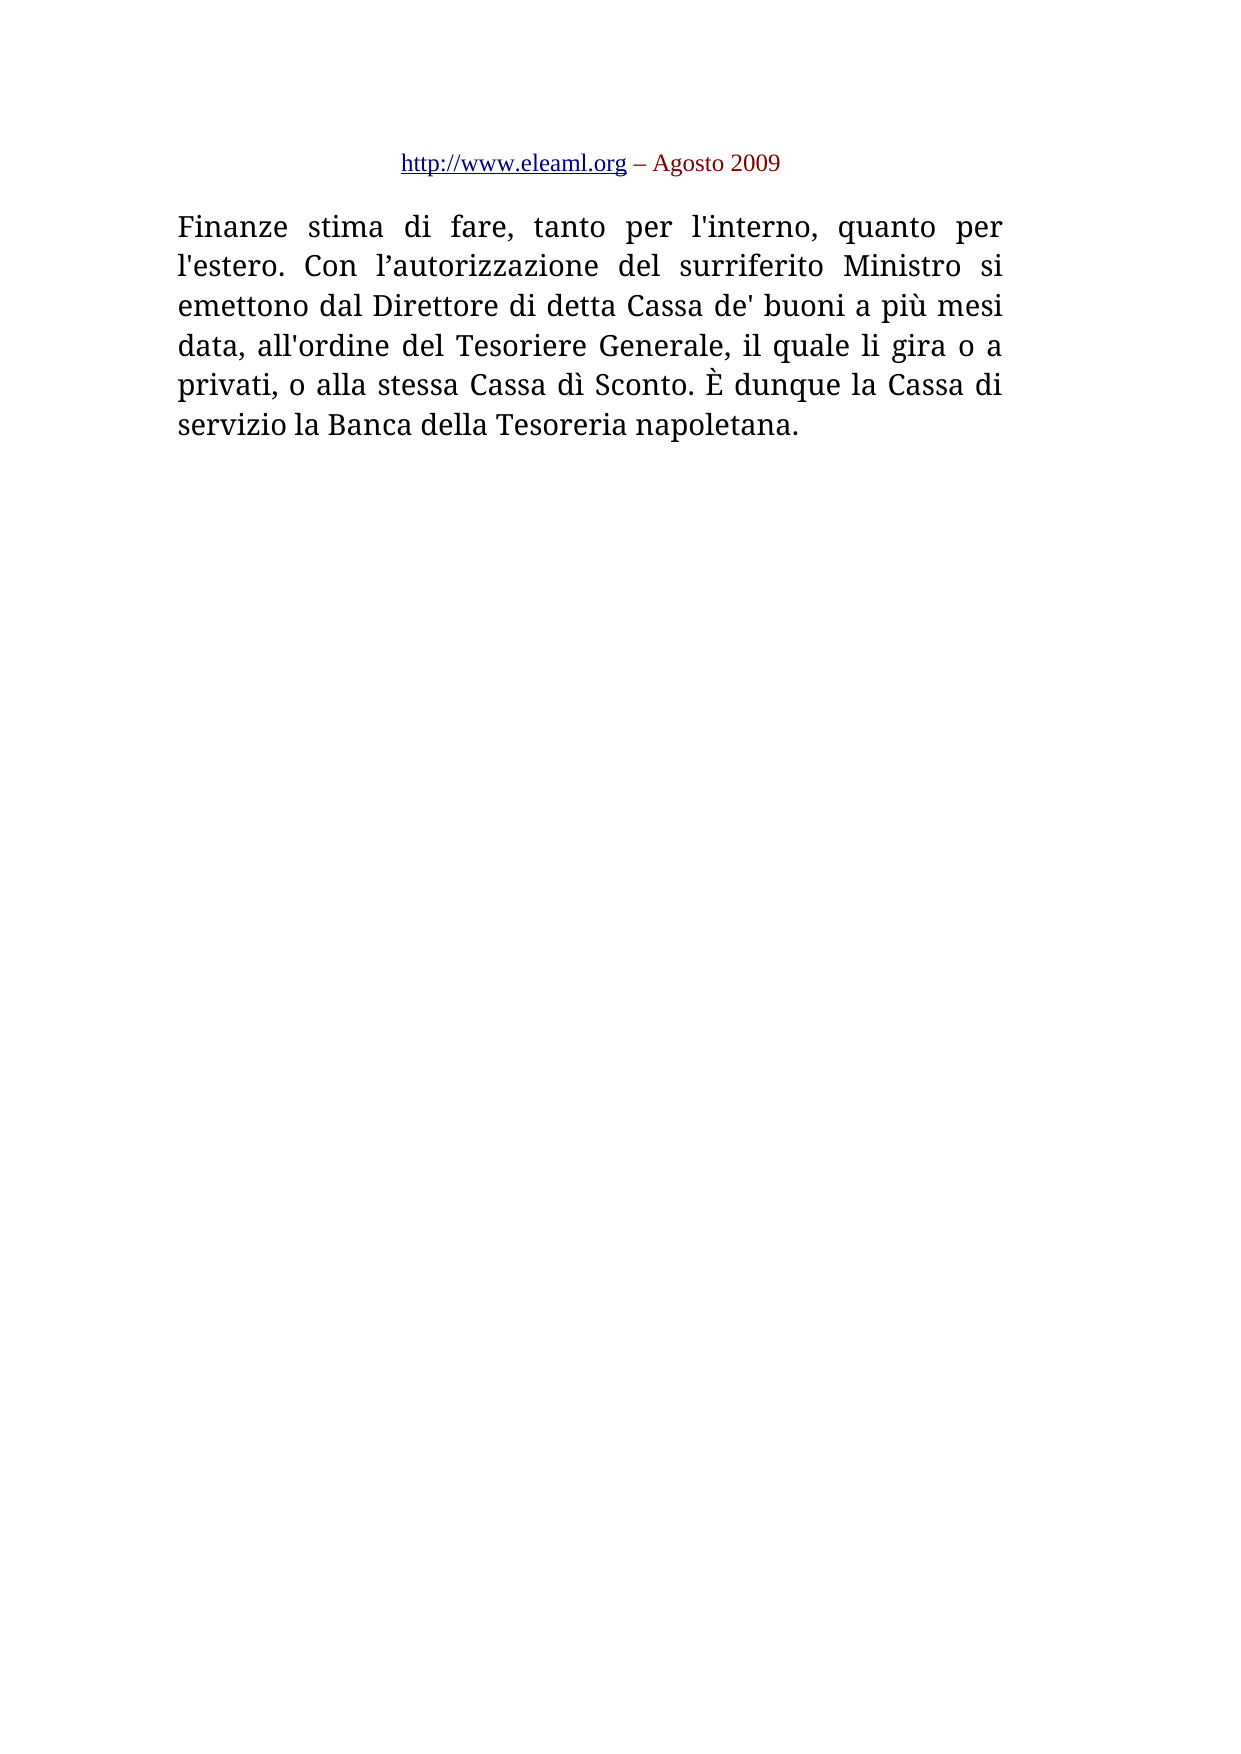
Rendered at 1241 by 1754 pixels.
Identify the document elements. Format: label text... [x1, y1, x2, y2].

text Finanze stima di fare, tanto per l'interno, quanto per l'estero. Con l’autorizzazione del surriferito Ministro si emettono dal Direttore di detta Cassa de' buoni a più mesi data, all'ordine del Tesoriere Generale, il quale li gira o a privati, o alla stessa Cassa dì Sconto. È dunque la Cassa di servizio la Banca della Tesoreria napoletana. [177, 206, 1004, 444]
